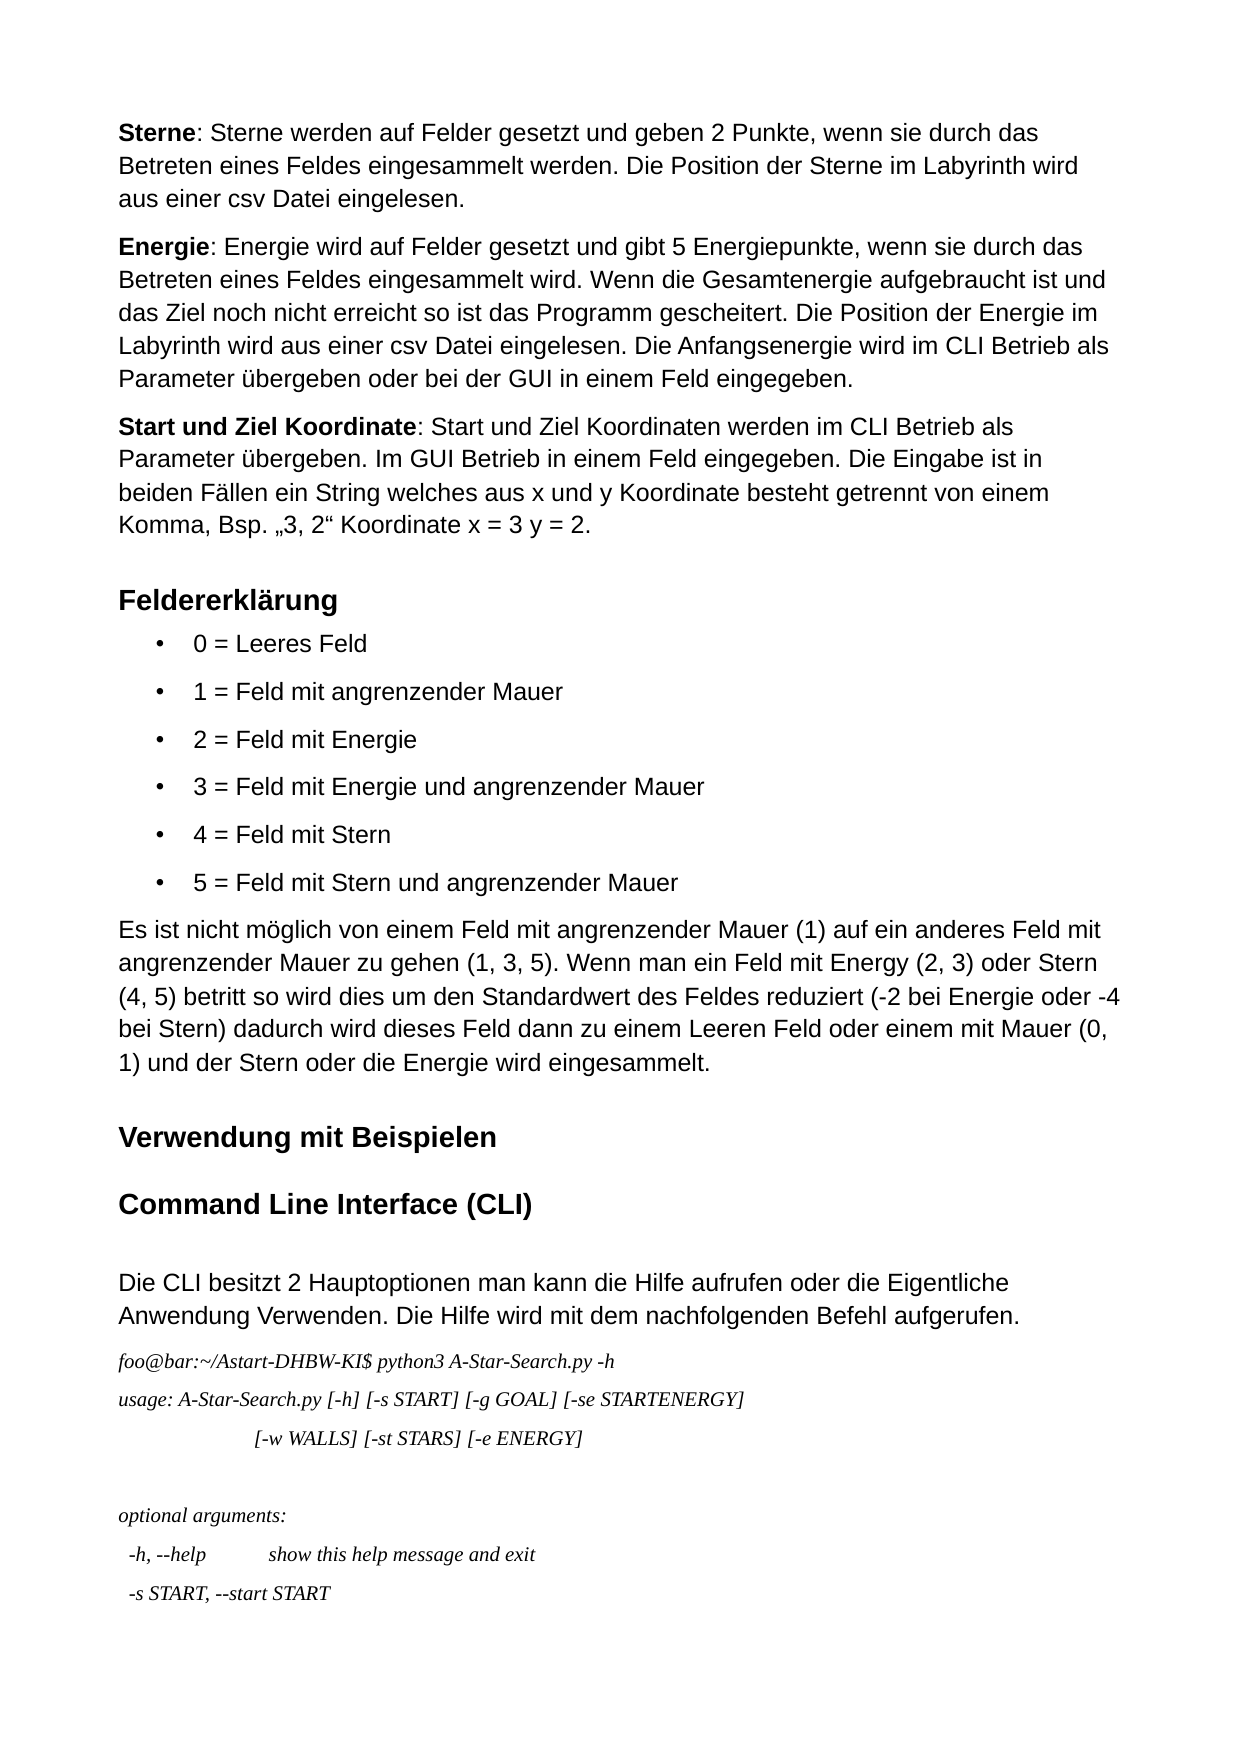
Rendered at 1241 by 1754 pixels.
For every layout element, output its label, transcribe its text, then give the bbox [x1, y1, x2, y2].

list 3 = Feld mit Energie und angrenzender Mauer [156, 772, 1122, 801]
text -h, --help show this help message and exit [118, 1542, 1122, 1566]
text -s START, --start START [118, 1581, 1122, 1605]
text [-w WALLS] [-st STARS] [-e ENERGY] [118, 1426, 1122, 1450]
text optional arguments: [118, 1503, 1122, 1527]
list 1 = Feld mit angrenzender Mauer [156, 677, 1122, 706]
subtitle Verwendung mit Beispielen [118, 1120, 1122, 1154]
list 0 = Leeres Feld [156, 629, 1122, 658]
text Sterne: Sterne werden auf Felder gesetzt und geben 2 Punkte, wenn sie durch das Betreten eines Feldes eingesammelt werden. Die Position der Sterne im Labyrinth wird aus einer csv Datei eingelesen. [118, 118, 1122, 213]
subtitle Feldererklärung [118, 583, 1122, 617]
text Start und Ziel Koordinate: Start und Ziel Koordinaten werden im CLI Betrieb als Parameter übergeben. Im GUI Betrieb in einem Feld eingegeben. Die Eingabe ist in beiden Fällen ein String welches aus x und y Koordinate besteht getrennt von einem Komma, Bsp. „3, 2“ Koordinate x = 3 y = 2. [118, 411, 1122, 539]
text foo@bar:~/Astart-DHBW-KI$ python3 A-Star-Search.py -h [118, 1349, 1122, 1373]
text usage: A-Star-Search.py [-h] [-s START] [-g GOAL] [-se STARTENERGY] [118, 1387, 1122, 1411]
text Energie: Energie wird auf Felder gesetzt und gibt 5 Energiepunkte, wenn sie durch das Betreten eines Feldes eingesammelt wird. Wenn die Gesamtenergie aufgebraucht ist und das Ziel noch nicht erreicht so ist das Programm gescheitert. Die Position der Energie im Labyrinth wird aus einer csv Datei eingelesen. Die Anfangsenergie wird im CLI Betrieb als Parameter übergeben oder bei der GUI in einem Feld eingegeben. [118, 232, 1122, 393]
list 4 = Feld mit Stern [156, 820, 1122, 849]
text Die CLI besitzt 2 Hauptoptionen man kann die Hilfe aufrufen oder die Eigentliche Anwendung Verwenden. Die Hilfe wird mit dem nachfolgenden Befehl aufgerufen. [118, 1268, 1122, 1330]
list 2 = Feld mit Energie [156, 724, 1122, 753]
subtitle Command Line Interface (CLI) [118, 1187, 1122, 1221]
list 5 = Feld mit Stern und angrenzender Mauer [156, 868, 1122, 897]
text Es ist nicht möglich von einem Feld mit angrenzender Mauer (1) auf ein anderes Feld mit angrenzender Mauer zu gehen (1, 3, 5). Wenn man ein Feld mit Energy (2, 3) oder Stern (4, 5) betritt so wird dies um den Standardwert des Feldes reduziert (-2 bei Energie oder -4 bei Stern) dadurch wird dieses Feld dann zu einem Leeren Feld oder einem mit Mauer (0, 1) und der Stern oder die Energie wird eingesammelt. [118, 915, 1122, 1076]
